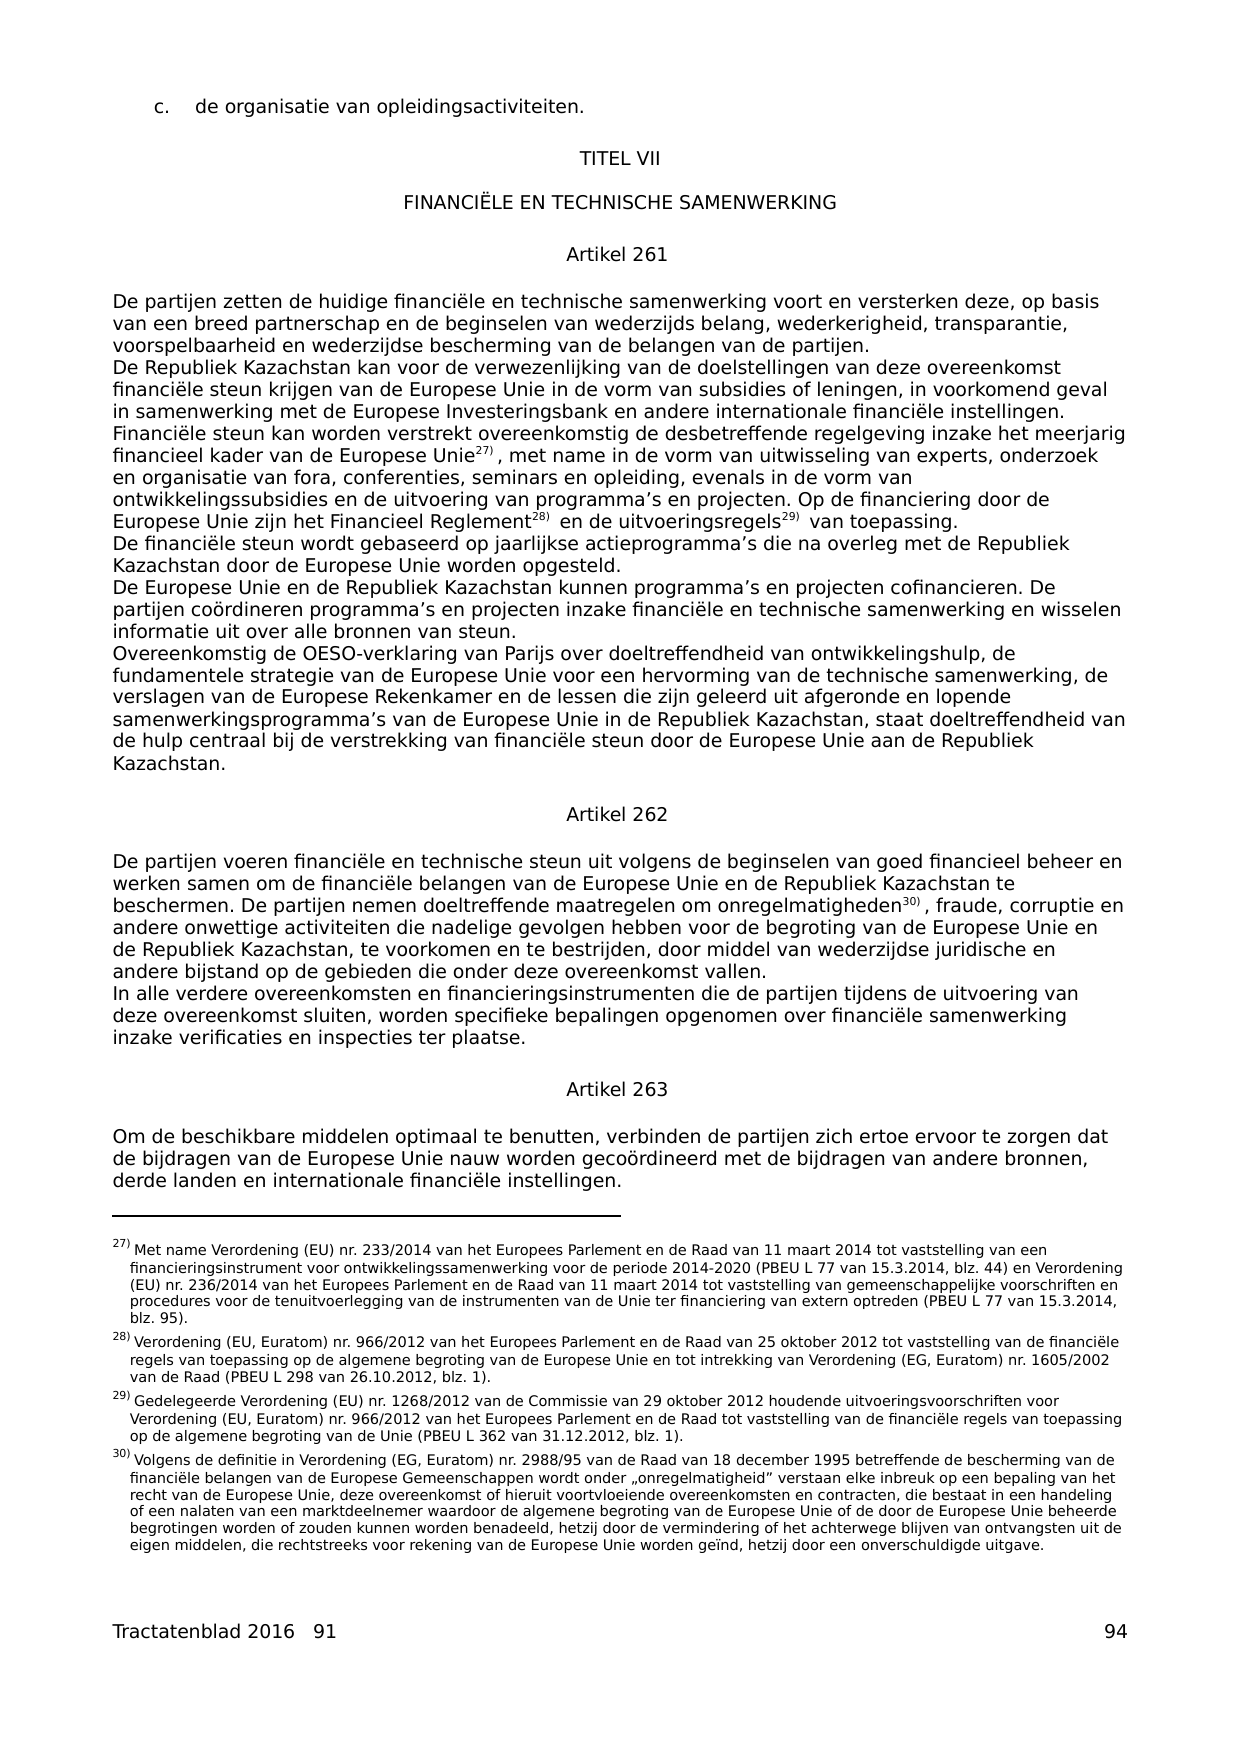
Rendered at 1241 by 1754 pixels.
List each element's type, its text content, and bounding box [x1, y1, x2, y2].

text In alle verdere overeenkomsten en financieringsinstrumenten die de partijen tijdens de uitvoering van deze overeenkomst sluiten, worden specifieke bepalingen opgenomen over financiële samenwerking inzake verificaties en inspecties ter plaatse. [112, 983, 1128, 1049]
text Financiële steun kan worden verstrekt overeenkomstig de desbetreffende regelgeving inzake het meerjarig financieel kader van de Europese Unie, met name in de vorm van uitwisseling van experts, onderzoek en organisatie van fora, conferenties, seminars en opleiding, evenals in de vorm van ontwikkelingssubsidies en de uitvoering van programma’s en projecten. Op de financiering door de Europese Unie zijn het Financieel Reglement en de uitvoeringsregels van toepassing. [112, 423, 1128, 533]
text De Europese Unie en de Republiek Kazachstan kunnen programma’s en projecten cofinancieren. De partijen coördineren programma’s en projecten inzake financiële en technische samenwerking en wisselen informatie uit over alle bronnen van steun. [112, 577, 1128, 642]
text De financiële steun wordt gebaseerd op jaarlijkse actieprogramma’s die na overleg met de Republiek Kazachstan door de Europese Unie worden opgesteld. [112, 533, 1128, 577]
text Met name Verordening (EU) nr. 233/2014 van het Europees Parlement en de Raad van 11 maart 2014 tot vaststelling van een financieringsinstrument voor ontwikkelingssamenwerking voor de periode 2014-2020 (PBEU L 77 van 15.3.2014, blz. 44) en Verordening (EU) nr. 236/2014 van het Europees Parlement en de Raad van 11 maart 2014 tot vaststelling van gemeenschappelijke voorschriften en procedures voor de tenuitvoerlegging van de instrumenten van de Unie ter financiering van extern optreden (PBEU L 77 van 15.3.2014, blz. 95). [112, 1237, 1128, 1327]
text Om de beschikbare middelen optimaal te benutten, verbinden de partijen zich ertoe ervoor te zorgen dat de bijdragen van de Europese Unie nauw worden gecoördineerd met de bijdragen van andere bronnen, derde landen en internationale financiële instellingen. [112, 1126, 1128, 1192]
text Volgens de definitie in Verordening (EG, Euratom) nr. 2988/95 van de Raad van 18 december 1995 betreffende de bescherming van de financiële belangen van de Europese Gemeenschappen wordt onder „onregelmatigheid” verstaan elke inbreuk op een bepaling van het recht van de Europese Unie, deze overeenkomst of hieruit voortvloeiende overeenkomsten en contracten, die bestaat in een handeling of een nalaten van een marktdeelnemer waardoor de algemene begroting van de Europese Unie of de door de Europese Unie beheerde begrotingen worden of zouden kunnen worden benadeeld, hetzij door de vermindering of het achterwege blijven van ontvangsten uit de eigen middelen, die rechtstreeks voor rekening van de Europese Unie worden geïnd, hetzij door een onverschuldigde uitgave. [112, 1447, 1128, 1554]
text Overeenkomstig de OESO-verklaring van Parijs over doeltreffendheid van ontwikkelingshulp, de fundamentele strategie van de Europese Unie voor een hervorming van de technische samenwerking, de verslagen van de Europese Rekenkamer en de lessen die zijn geleerd uit afgeronde en lopende samenwerkingsprogramma’s van de Europese Unie in de Republiek Kazachstan, staat doeltreffendheid van de hulp centraal bij de verstrekking van financiële steun door de Europese Unie aan de Republiek Kazachstan. [112, 642, 1128, 774]
text De Republiek Kazachstan kan voor de verwezenlijking van de doelstellingen van deze overeenkomst financiële steun krijgen van de Europese Unie in de vorm van subsidies of leningen, in voorkomend geval in samenwerking met de Europese Investeringsbank en andere internationale financiële instellingen. [112, 357, 1128, 423]
subtitle Artikel 261 [112, 244, 1128, 266]
text De partijen voeren financiële en technische steun uit volgens de beginselen van goed financieel beheer en werken samen om de financiële belangen van de Europese Unie en de Republiek Kazachstan te beschermen. De partijen nemen doeltreffende maatregelen om onregelmatigheden, fraude, corruptie en andere onwettige activiteiten die nadelige gevolgen hebben voor de begroting van de Europese Unie en de Republiek Kazachstan, te voorkomen en te bestrijden, door middel van wederzijdse juridische en andere bijstand op de gebieden die onder deze overeenkomst vallen. [112, 851, 1128, 983]
text Verordening (EU, Euratom) nr. 966/2012 van het Europees Parlement en de Raad van 25 oktober 2012 tot vaststelling van de financiële regels van toepassing op de algemene begroting van de Europese Unie en tot intrekking van Verordening (EG, Euratom) nr. 1605/2002 van de Raad (PBEU L 298 van 26.10.2012, blz. 1). [112, 1330, 1128, 1386]
text De partijen zetten de huidige financiële en technische samenwerking voort en versterken deze, op basis van een breed partnerschap en de beginselen van wederzijds belang, wederkerigheid, transparantie, voorspelbaarheid en wederzijdse bescherming van de belangen van de partijen. [112, 291, 1128, 357]
text c. de organisatie van opleidingsactiviteiten. [153, 96, 1128, 118]
subtitle Artikel 262 [112, 804, 1128, 826]
subtitle TITEL VII FINANCIËLE EN TECHNISCHE SAMENWERKING [112, 148, 1128, 214]
text Gedelegeerde Verordening (EU) nr. 1268/2012 van de Commissie van 29 oktober 2012 houdende uitvoeringsvoorschriften voor Verordening (EU, Euratom) nr. 966/2012 van het Europees Parlement en de Raad tot vaststelling van de financiële regels van toepassing op de algemene begroting van de Unie (PBEU L 362 van 31.12.2012, blz. 1). [112, 1389, 1128, 1444]
subtitle Artikel 263 [112, 1079, 1128, 1101]
